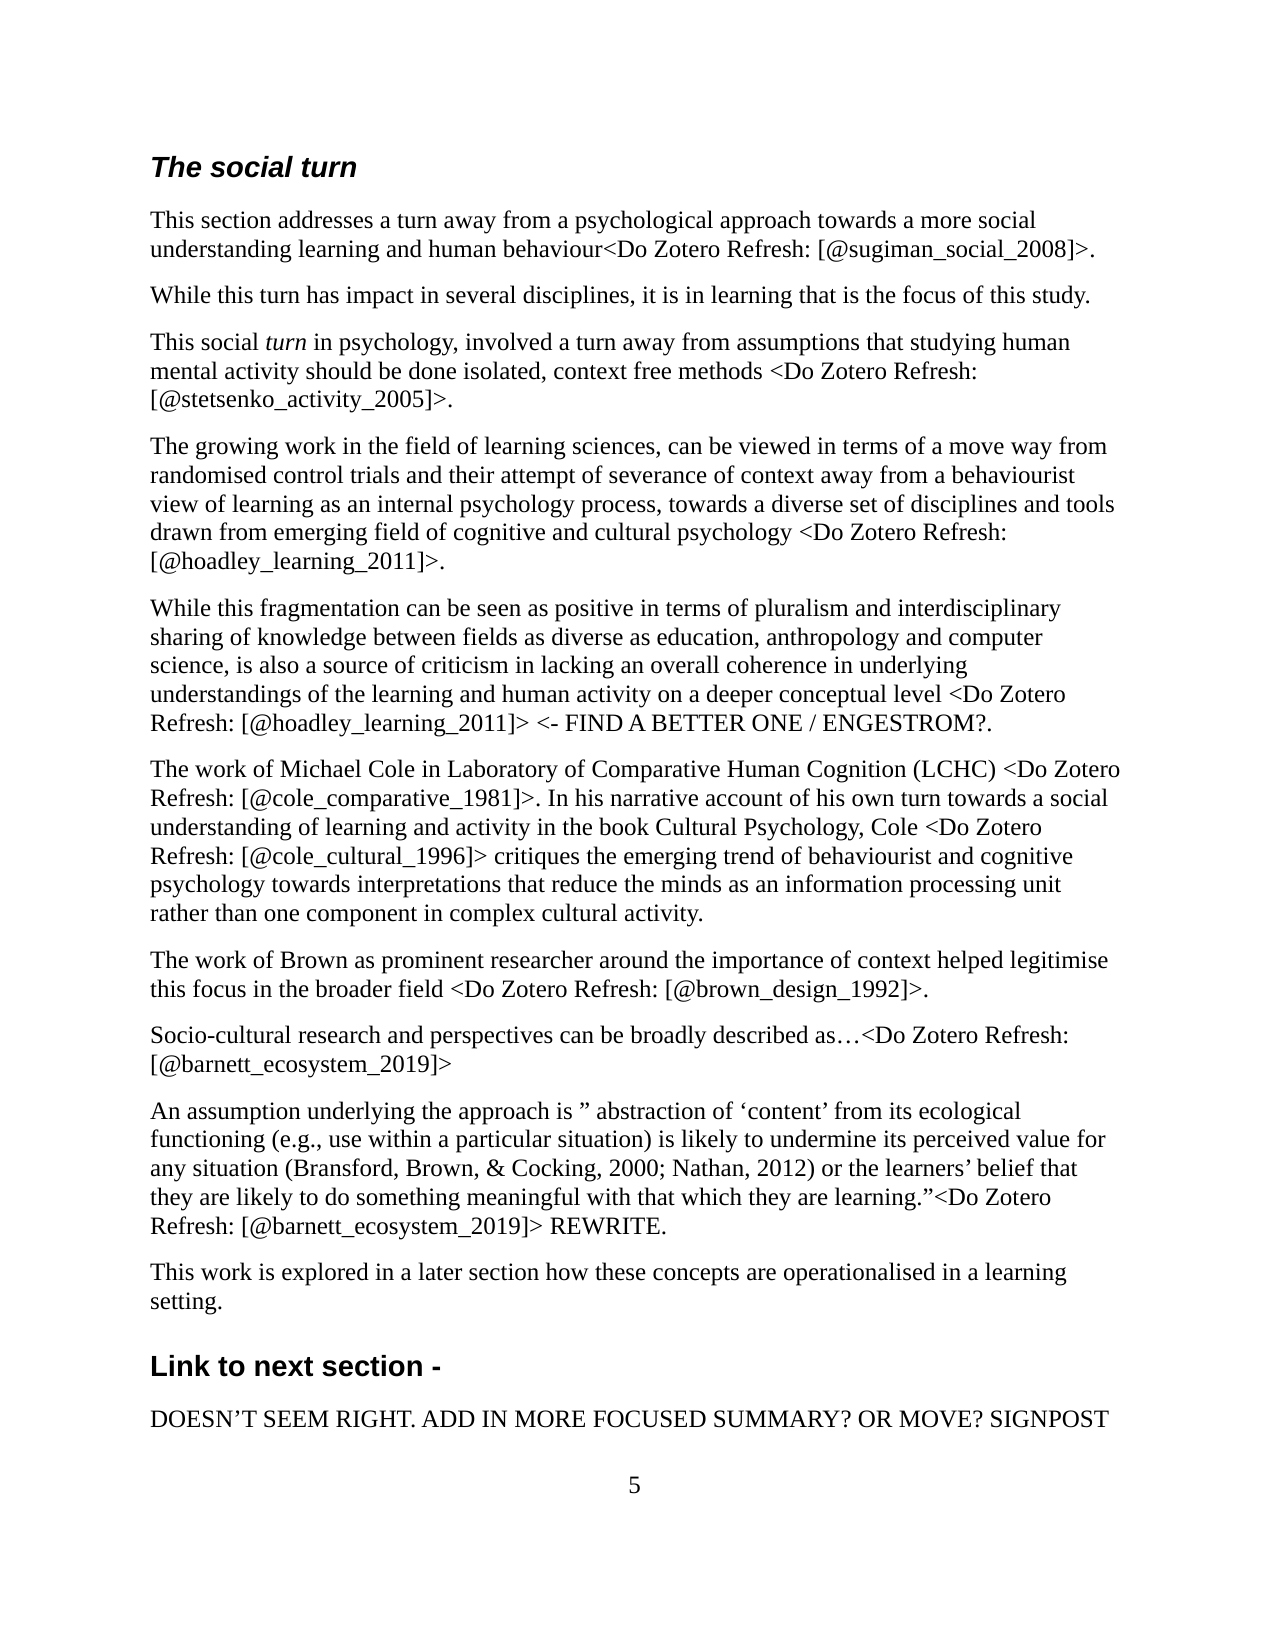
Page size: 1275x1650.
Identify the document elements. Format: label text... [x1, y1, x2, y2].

text The work of Michael Cole in Laboratory of Comparative Human Cognition (LCHC) <Do Zotero Refresh: [@cole_comparative_1981]>. In his narrative account of his own turn towards a social understanding of learning and activity in the book Cultural Psychology, Cole <Do Zotero Refresh: [@cole_cultural_1996]> critiques the emerging trend of behaviourist and cognitive psychology towards interpretations that reduce the minds as an information processing unit rather than one component in complex cultural activity. [150, 754, 1125, 927]
text While this turn has impact in several disciplines, it is in learning that is the focus of this study. [150, 280, 1125, 309]
text DOESN’T SEEM RIGHT. ADD IN MORE FOCUSED SUMMARY? OR MOVE? SIGNPOST [150, 1404, 1125, 1433]
text While this fragmentation can be seen as positive in terms of pluralism and interdisciplinary sharing of knowledge between fields as diverse as education, anthropology and computer science, is also a source of criticism in lacking an overall coherence in underlying understandings of the learning and human activity on a deeper conceptual level <Do Zotero Refresh: [@hoadley_learning_2011]> <- FIND A BETTER ONE / ENGESTROM?. [150, 593, 1125, 737]
text The work of Brown as prominent researcher around the importance of context helped legitimise this focus in the broader field <Do Zotero Refresh: [@brown_design_1992]>. [150, 945, 1125, 1002]
subtitle The social turn [150, 150, 1125, 183]
text Socio-cultural research and perspectives can be broadly described as…<Do Zotero Refresh: [@barnett_ecosystem_2019]> [150, 1020, 1125, 1078]
text The growing work in the field of learning sciences, can be viewed in terms of a move way from randomised control trials and their attempt of severance of context away from a behaviourist view of learning as an internal psychology process, towards a diverse set of disciplines and tools drawn from emerging field of cognitive and cultural psychology <Do Zotero Refresh: [@hoadley_learning_2011]>. [150, 431, 1125, 575]
text This section addresses a turn away from a psychological approach towards a more social understanding learning and human behaviour<Do Zotero Refresh: [@sugiman_social_2008]>. [150, 205, 1125, 262]
subtitle Link to next section - [150, 1349, 1125, 1382]
text This work is explored in a later section how these concepts are operationalised in a learning setting. [150, 1257, 1125, 1315]
text This social turn in psychology, involved a turn away from assumptions that studying human mental activity should be done isolated, context free methods <Do Zotero Refresh: [@stetsenko_activity_2005]>. [150, 327, 1125, 413]
text An assumption underlying the approach is ” abstraction of ‘content’ from its ecological functioning (e.g., use within a particular situation) is likely to undermine its perceived value for any situation (Bransford, Brown, & Cocking, 2000; Nathan, 2012) or the learners’ belief that they are likely to do something meaningful with that which they are learning.”<Do Zotero Refresh: [@barnett_ecosystem_2019]> REWRITE. [150, 1096, 1125, 1239]
